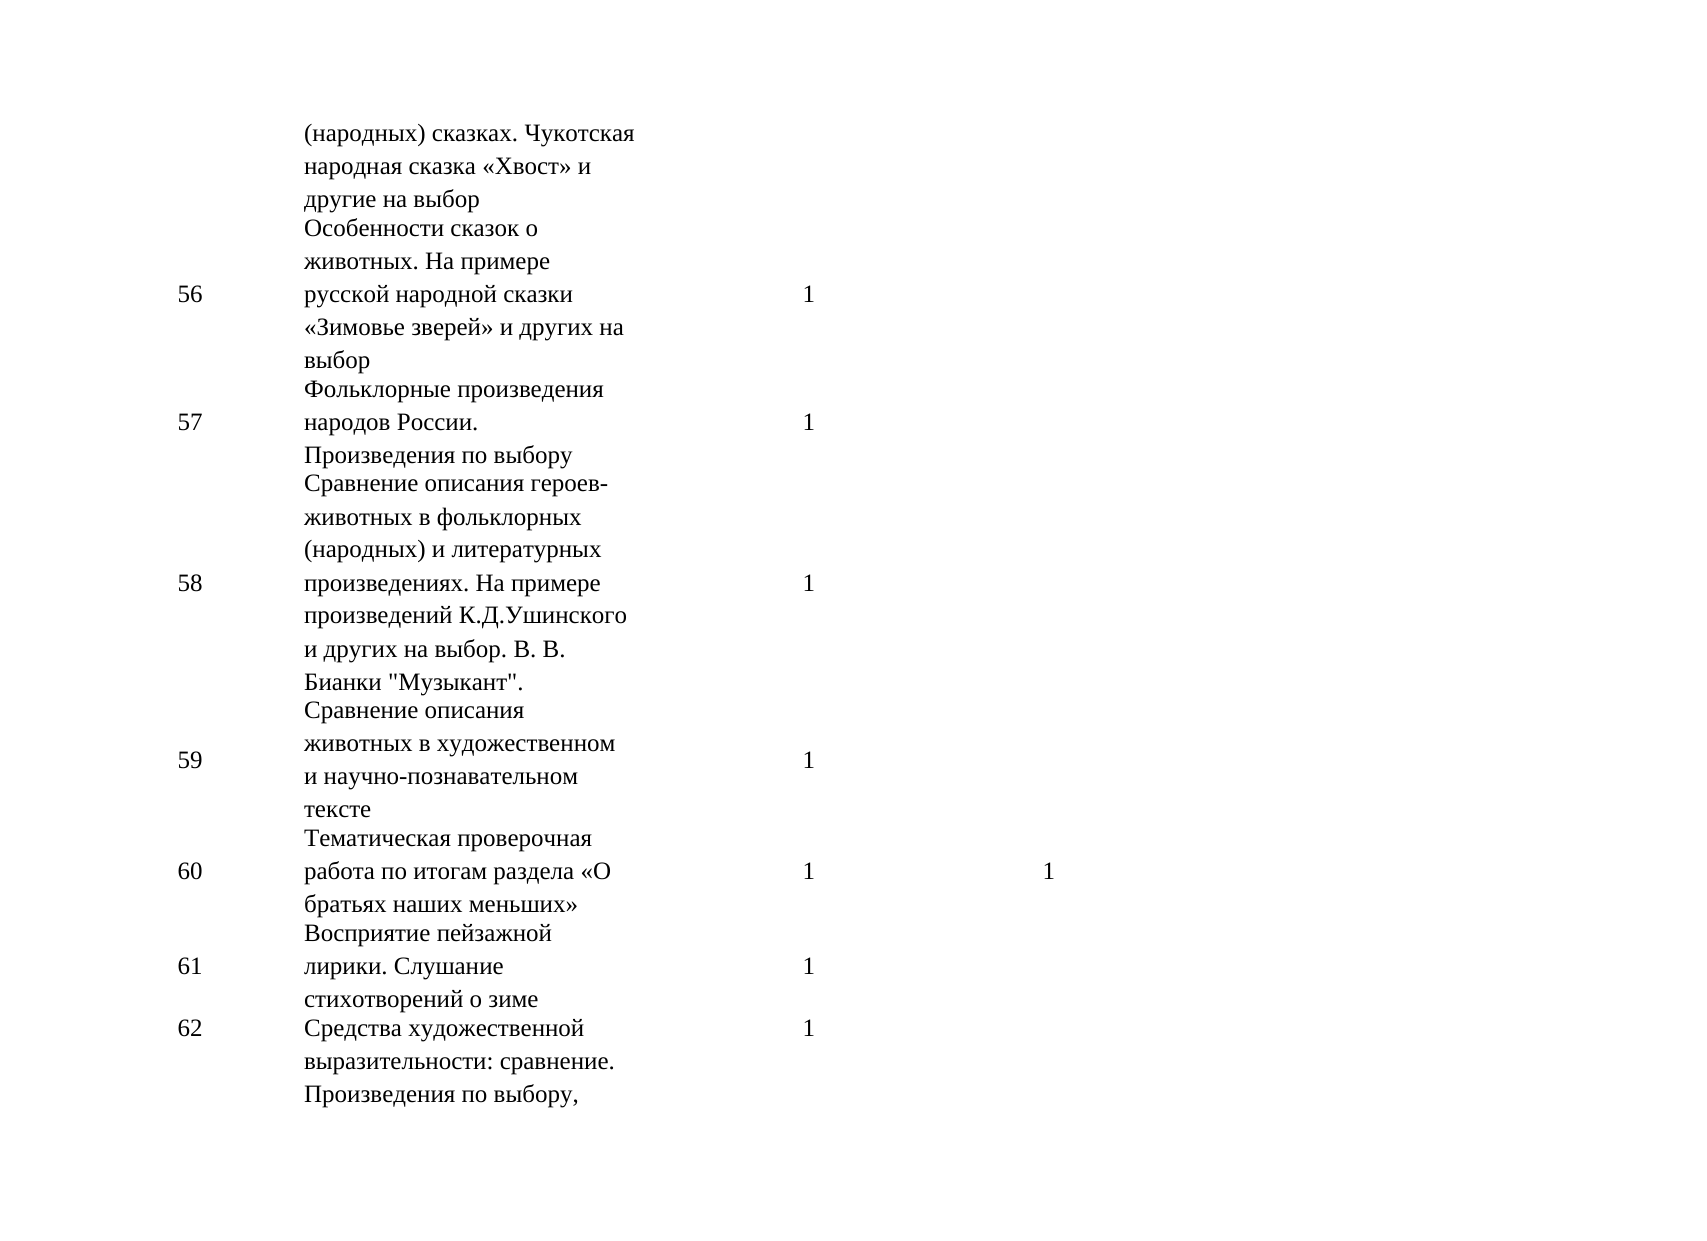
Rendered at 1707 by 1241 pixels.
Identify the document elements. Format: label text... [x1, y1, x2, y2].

table_cell Тематическая проверочная работа по итогам раздела «О братьях наших меньших» [279, 823, 646, 918]
table_cell [1126, 469, 1413, 695]
table_cell 58 [166, 469, 279, 695]
table_cell [1126, 823, 1413, 918]
table_cell 1 [646, 1013, 957, 1108]
table_cell 61 [166, 918, 279, 1013]
table_cell 1 [646, 695, 957, 823]
table_cell [1413, 118, 1607, 213]
table_cell [1413, 695, 1607, 823]
table_cell [1413, 469, 1607, 695]
table_cell [1126, 918, 1413, 1013]
table_cell 1 [957, 823, 1126, 918]
table_cell [957, 374, 1126, 468]
table_cell 1 [646, 918, 957, 1013]
table_cell 60 [166, 823, 279, 918]
table_cell 1 [646, 823, 957, 918]
table_cell Фольклорные произведения народов России. Произведения по выбору [279, 374, 646, 468]
table_cell [166, 118, 279, 213]
table_cell [957, 213, 1126, 374]
table_cell [1126, 118, 1413, 213]
table_cell Особенности сказок о животных. На примере русской народной сказки «Зимовье зверей» и других на выбор [279, 213, 646, 374]
table_cell [957, 918, 1126, 1013]
table_cell [1413, 1013, 1607, 1108]
table_cell 1 [646, 469, 957, 695]
table_cell [957, 469, 1126, 695]
table_cell [1413, 374, 1607, 468]
table_cell Восприятие пейзажной лирики. Слушание стихотворений о зиме [279, 918, 646, 1013]
table_cell [1126, 213, 1413, 374]
table_cell 1 [646, 374, 957, 468]
table_cell 1 [646, 213, 957, 374]
table_cell Сравнение описания животных в художественном и научно-познавательном тексте [279, 695, 646, 823]
table_cell [1126, 695, 1413, 823]
table_cell Средства художественной выразительности: сравнение. Произведения по выбору, [279, 1013, 646, 1108]
table_cell [1413, 918, 1607, 1013]
table_cell [957, 118, 1126, 213]
table_cell 57 [166, 374, 279, 468]
table_cell (народных) сказках. Чукотская народная сказка «Хвост» и другие на выбор [279, 118, 646, 213]
table_cell [1126, 374, 1413, 468]
table_cell 62 [166, 1013, 279, 1108]
table_cell [1413, 213, 1607, 374]
table_cell 56 [166, 213, 279, 374]
table_cell 59 [166, 695, 279, 823]
table_cell [957, 1013, 1126, 1108]
table_cell [1126, 1013, 1413, 1108]
table_cell Сравнение описания героев-животных в фольклорных (народных) и литературных произведениях. На примере произведений К.Д.Ушинского и других на выбор. В. В. Бианки "Музыкант". [279, 469, 646, 695]
table_cell [646, 118, 957, 213]
table_cell [957, 695, 1126, 823]
table_cell [1413, 823, 1607, 918]
